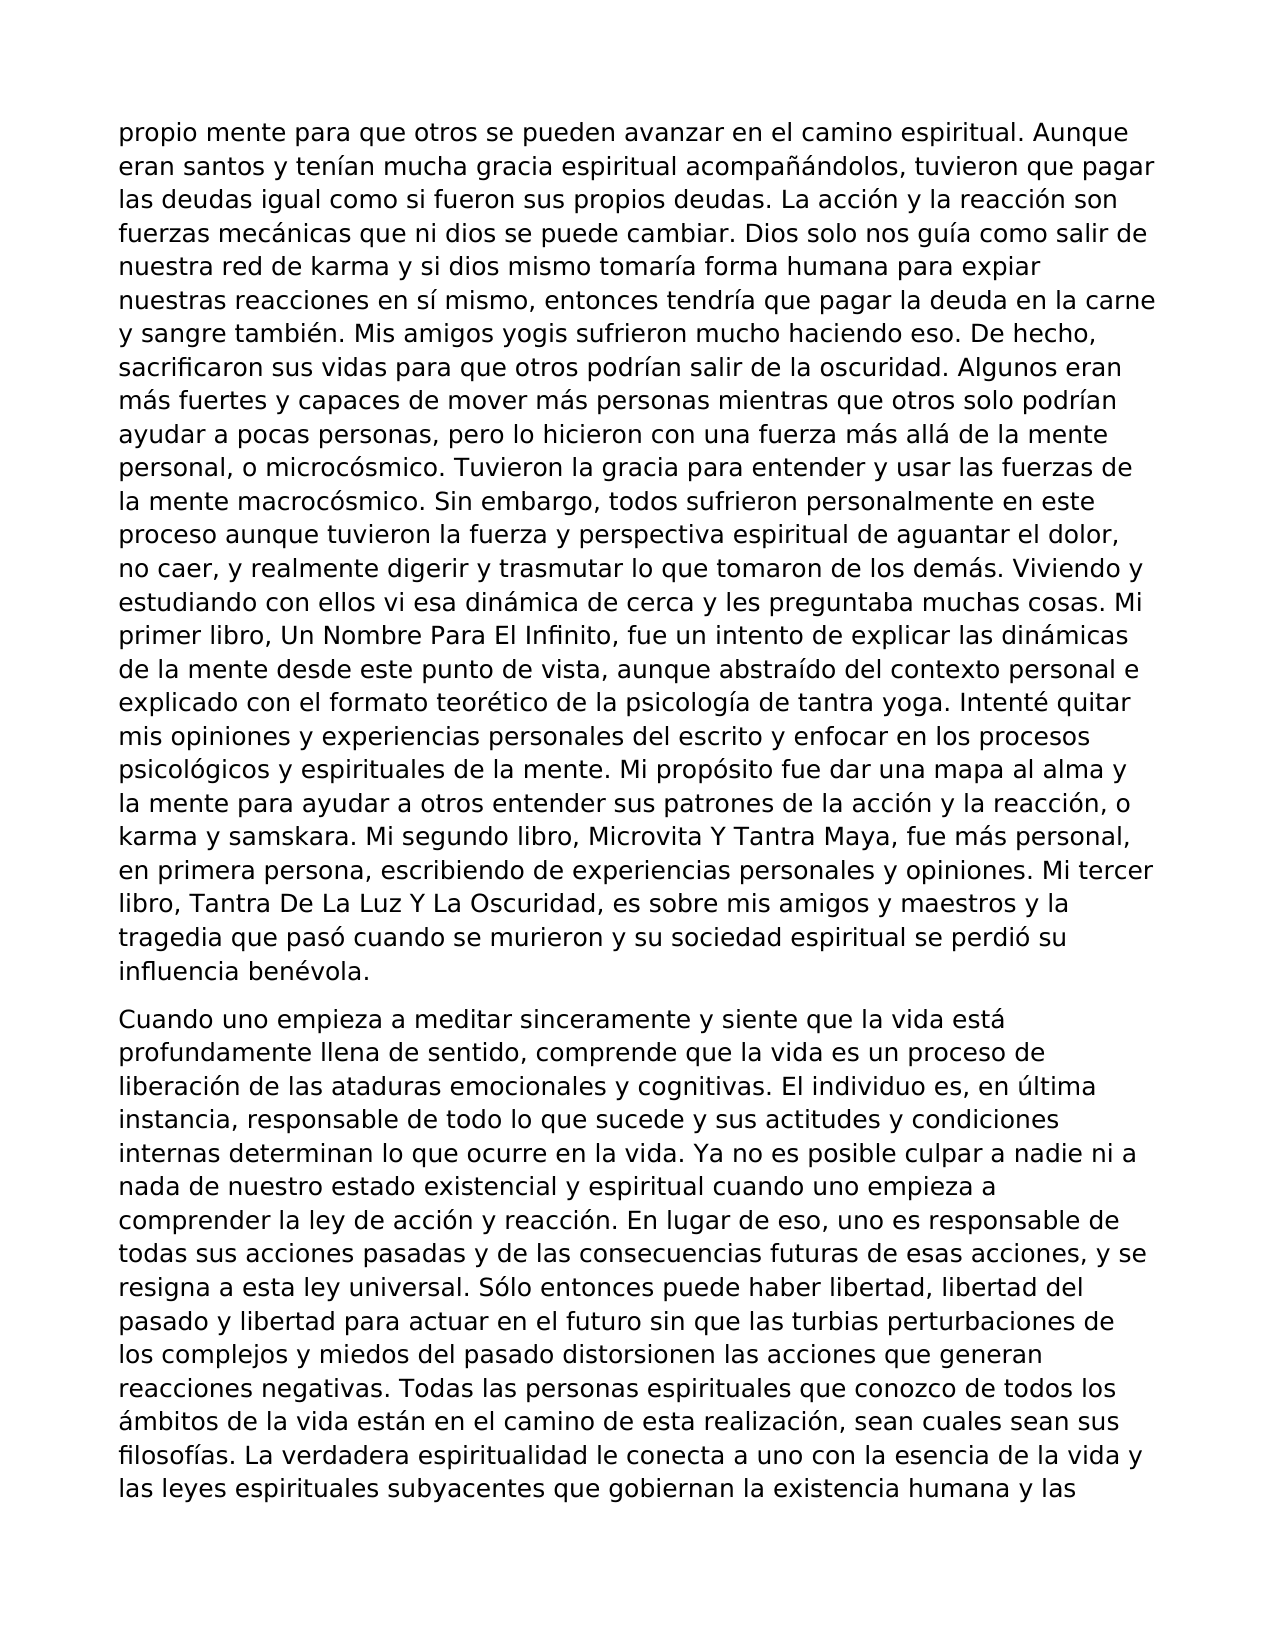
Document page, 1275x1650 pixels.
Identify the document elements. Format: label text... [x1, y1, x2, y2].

text Cuando uno empieza a meditar sinceramente y siente que la vida está profundamente llena de sentido, comprende que la vida es un proceso de liberación de las ataduras emocionales y cognitivas. El individuo es, en última instancia, responsable de todo lo que sucede y sus actitudes y condiciones internas determinan lo que ocurre en la vida. Ya no es posible culpar a nadie ni a nada de nuestro estado existencial y espiritual cuando uno empieza a comprender la ley de acción y reacción. En lugar de eso, uno es responsable de todas sus acciones pasadas y de las consecuencias futuras de esas acciones, y se resigna a esta ley universal. Sólo entonces puede haber libertad, libertad del pasado y libertad para actuar en el futuro sin que las turbias perturbaciones de los complejos y miedos del pasado distorsionen las acciones que generan reacciones negativas. Todas las personas espirituales que conozco de todos los ámbitos de la vida están en el camino de esta realización, sean cuales sean sus filosofías. La verdadera espiritualidad le conecta a uno con la esencia de la vida y las leyes espirituales subyacentes que gobiernan la existencia humana y las [118, 1005, 1157, 1503]
text propio mente para que otros se pueden avanzar en el camino espiritual. Aunque eran santos y tenían mucha gracia espiritual acompañándolos, tuvieron que pagar las deudas igual como si fueron sus propios deudas. La acción y la reacción son fuerzas mecánicas que ni dios se puede cambiar. Dios solo nos guía como salir de nuestra red de karma y si dios mismo tomaría forma humana para expiar nuestras reacciones en sí mismo, entonces tendría que pagar la deuda en la carne y sangre también. Mis amigos yogis sufrieron mucho haciendo eso. De hecho, sacrificaron sus vidas para que otros podrían salir de la oscuridad. Algunos eran más fuertes y capaces de mover más personas mientras que otros solo podrían ayudar a pocas personas, pero lo hicieron con una fuerza más allá de la mente personal, o microcósmico. Tuvieron la gracia para entender y usar las fuerzas de la mente macrocósmico. Sin embargo, todos sufrieron personalmente en este proceso aunque tuvieron la fuerza y perspectiva espiritual de aguantar el dolor, no caer, y realmente digerir y trasmutar lo que tomaron de los demás. Viviendo y estudiando con ellos vi esa dinámica de cerca y les preguntaba muchas cosas. Mi primer libro, Un Nombre Para El Infinito, fue un intento de explicar las dinámicas de la mente desde este punto de vista, aunque abstraído del contexto personal e explicado con el formato teorético de la psicología de tantra yoga. Intenté quitar mis opiniones y experiencias personales del escrito y enfocar en los procesos psicológicos y espirituales de la mente. Mi propósito fue dar una mapa al alma y la mente para ayudar a otros entender sus patrones de la acción y la reacción, o karma y samskara. Mi segundo libro, Microvita Y Tantra Maya, fue más personal, en primera persona, escribiendo de experiencias personales y opiniones. Mi tercer libro, Tantra De La Luz Y La Oscuridad, es sobre mis amigos y maestros y la tragedia que pasó cuando se murieron y su sociedad espiritual se perdió su influencia benévola. [118, 118, 1157, 986]
